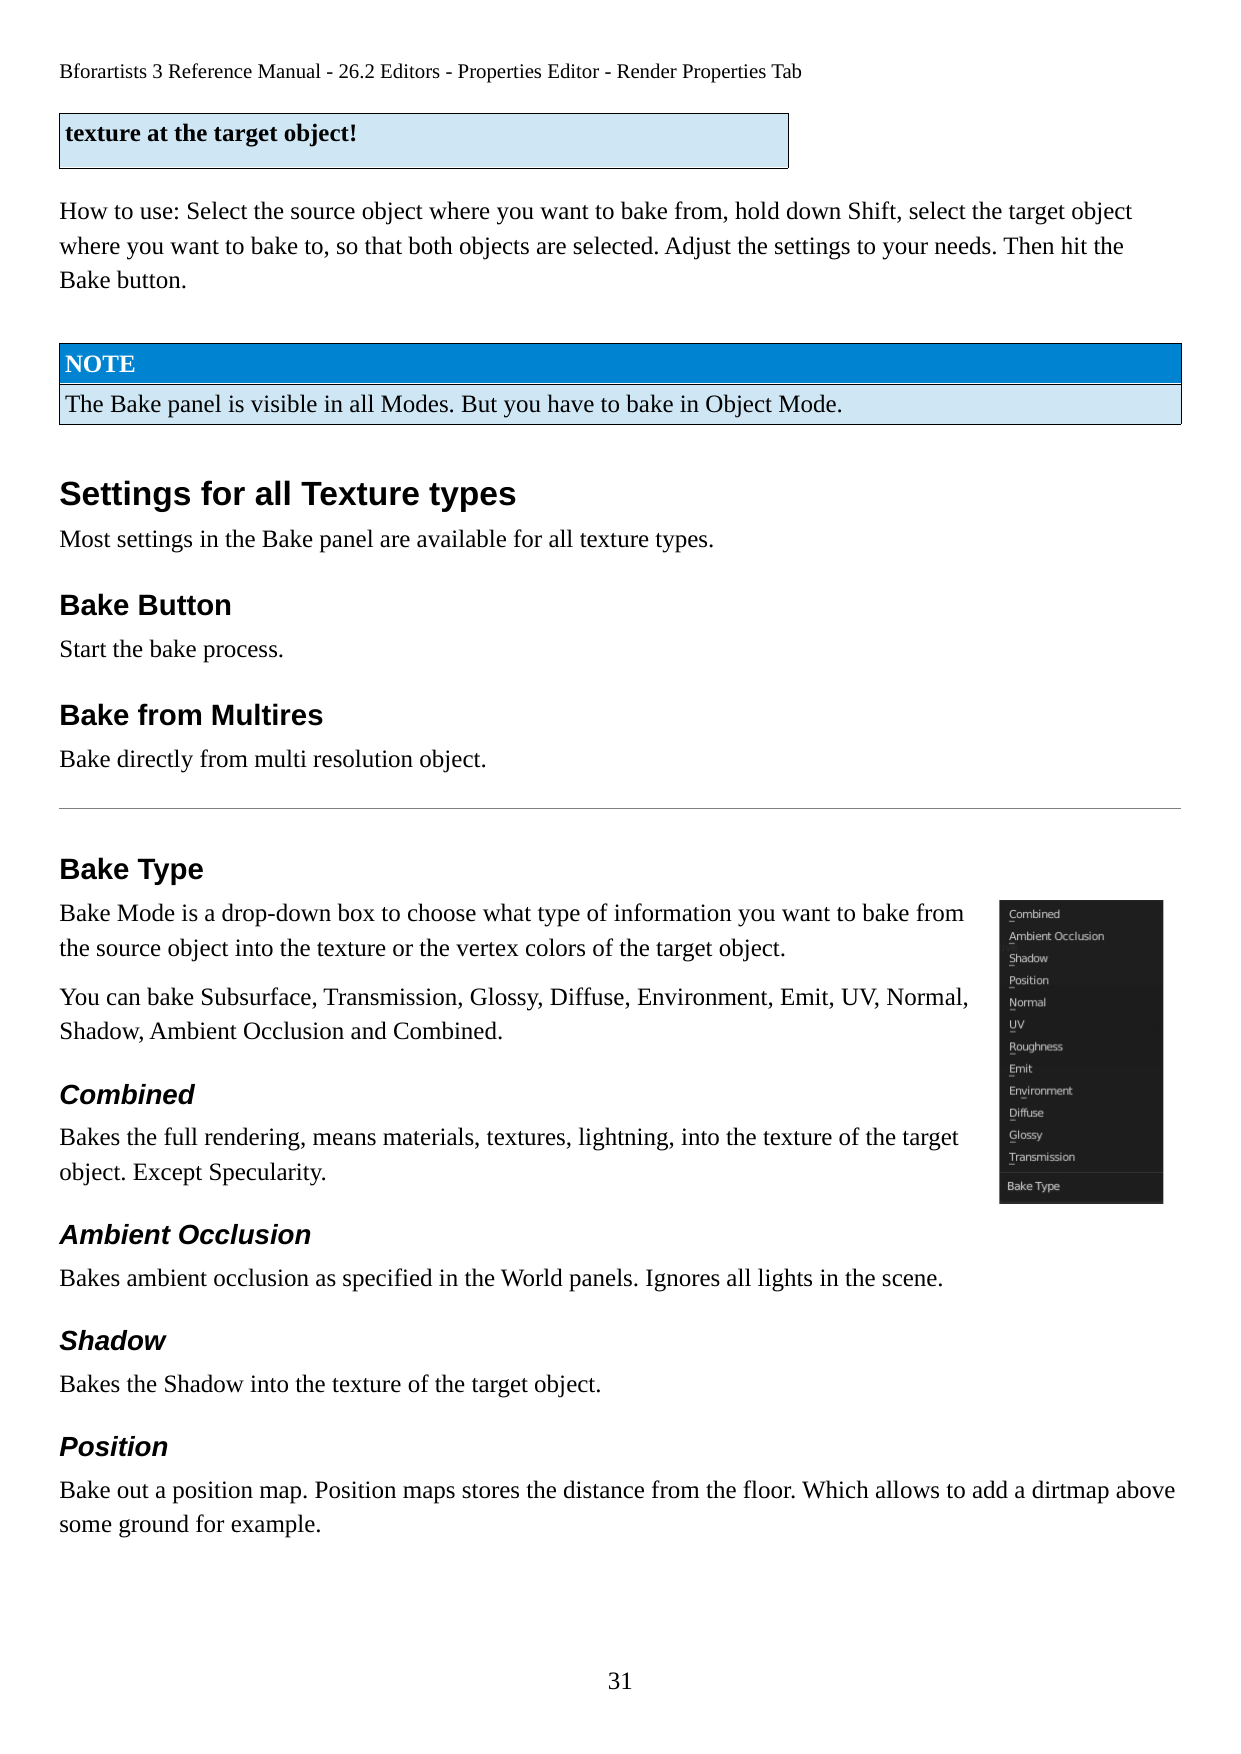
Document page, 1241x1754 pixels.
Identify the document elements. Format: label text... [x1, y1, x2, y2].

text Bake Mode is a drop-down box to choose what type of information you want to bake from the source object into the texture or the vertex colors of the target object. [59, 898, 1181, 962]
subtitle Bake Type [59, 852, 1181, 886]
text Bake out a position map. Position maps stores the distance from the floor. Which allows to add a dirtmap above some ground for example. [59, 1475, 1181, 1538]
text Start the bake process. [59, 634, 1181, 663]
subtitle Ambient Occlusion [59, 1218, 1181, 1250]
table_header NOTE [60, 344, 1181, 383]
text You can bake Subsurface, Transmission, Glossy, Diffuse, Environment, Emit, UV, Normal, Shadow, Ambient Occlusion and Combined. [59, 982, 999, 1045]
subtitle Settings for all Texture types [59, 473, 1181, 512]
text Bake directly from multi resolution object. [59, 744, 1181, 773]
subtitle Bake from Multires [59, 698, 1181, 732]
text Most settings in the Bake panel are available for all texture types. [59, 524, 1181, 553]
subtitle Bake Button [59, 588, 1181, 622]
subtitle Shadow [59, 1324, 1181, 1356]
text Bakes the full rendering, means materials, textures, lightning, into the texture of the target object. Except Specularity. [59, 1122, 999, 1186]
table_cell The Bake panel is visible in all Modes. But you have to bake in Object Mode. [60, 385, 1181, 424]
subtitle Position [59, 1430, 1181, 1462]
table_cell texture at the target object! [60, 114, 788, 167]
text Bakes ambient occlusion as specified in the World panels. Ignores all lights in the scene. [59, 1263, 1181, 1292]
picture [999, 900, 1164, 1204]
subtitle [1164, 1078, 1181, 1110]
text Bakes the Shadow into the texture of the target object. [59, 1369, 1181, 1397]
subtitle Combined [59, 1078, 999, 1110]
text How to use: Select the source object where you want to bake from, hold down Shift, select the target object where you want to bake to, so that both objects are selected. Adjust the settings to your needs. Then hit the Bake button. [59, 196, 1181, 294]
